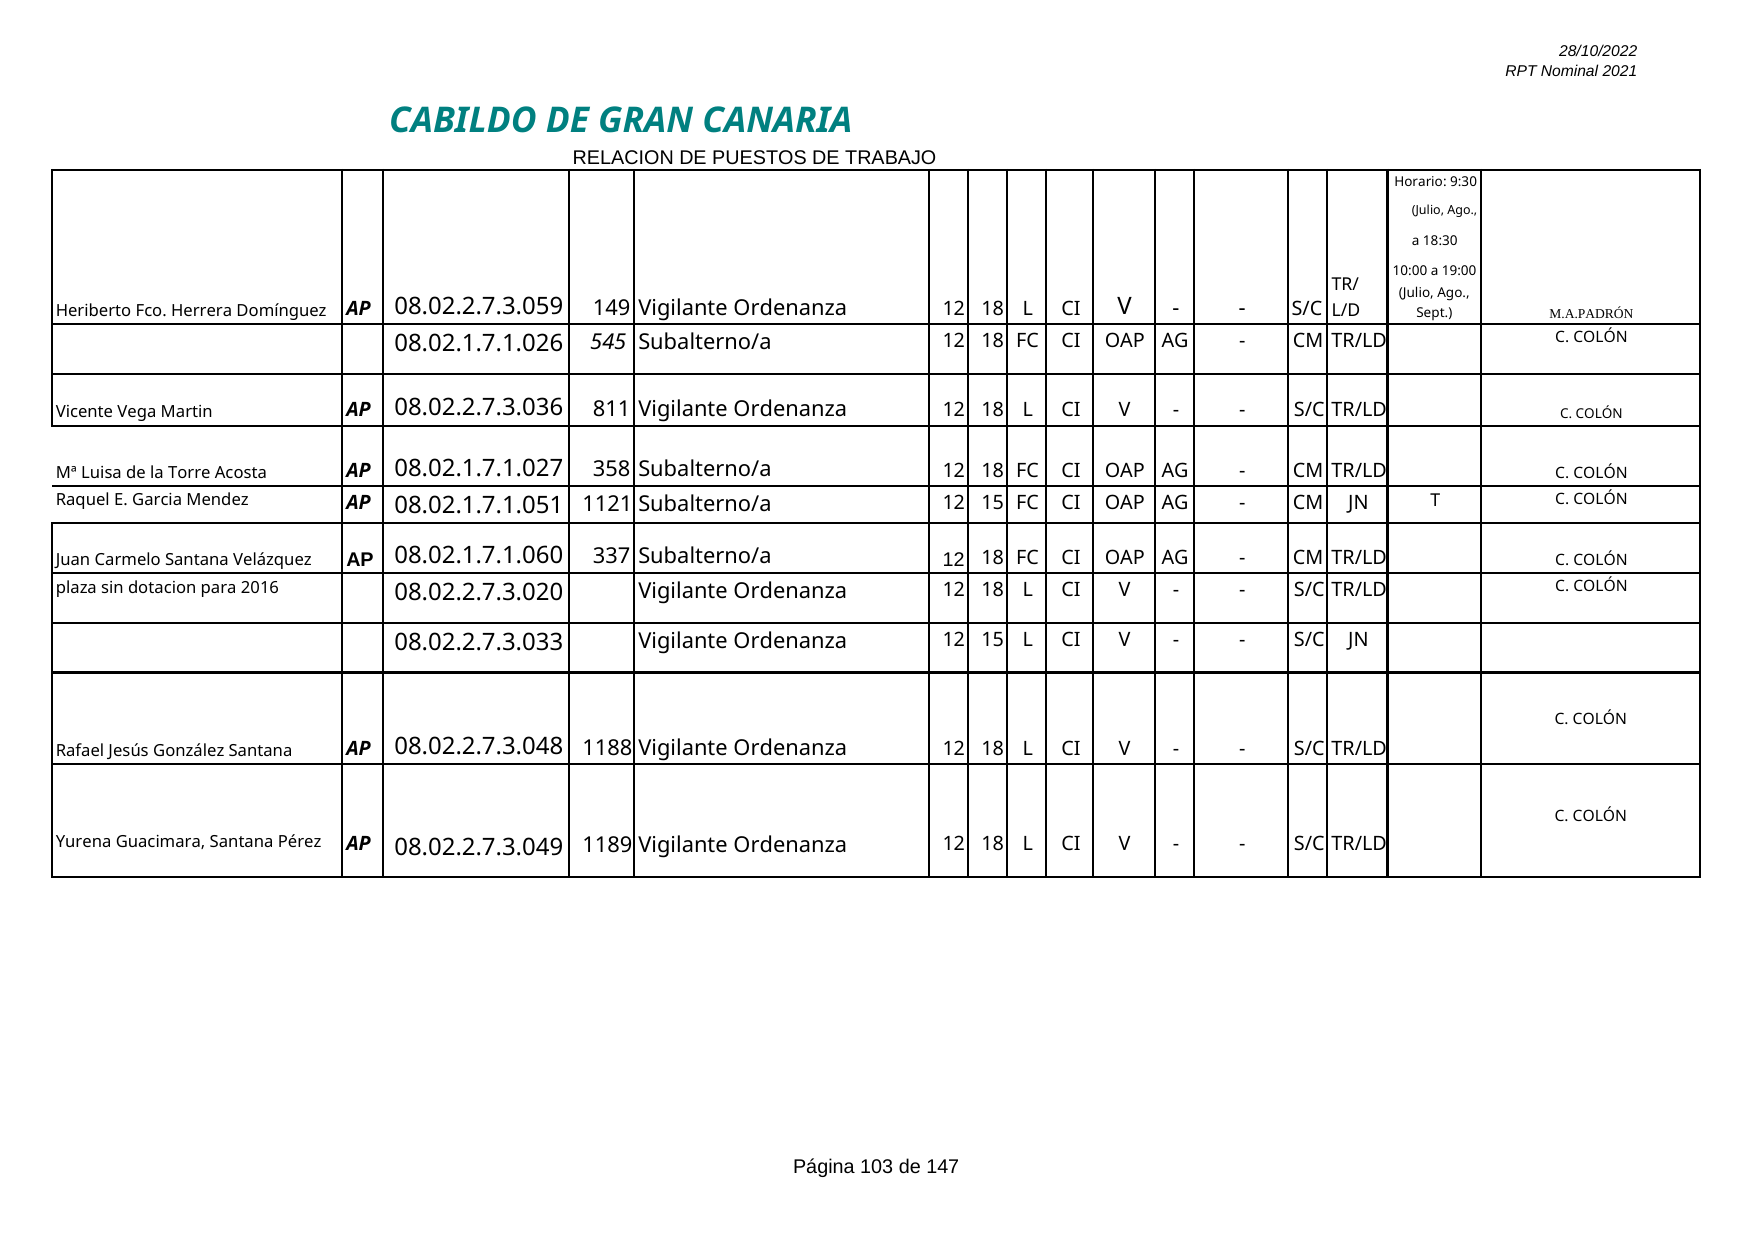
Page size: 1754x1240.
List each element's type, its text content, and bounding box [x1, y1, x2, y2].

table_cell [1482, 828, 1699, 876]
table_cell S/C [1289, 828, 1326, 876]
table_cell OAP [1094, 427, 1154, 485]
table_cell 12 [930, 828, 967, 876]
table_cell [1047, 765, 1092, 828]
table_cell 12 [930, 574, 967, 622]
table_cell CM [1289, 325, 1326, 373]
table_cell [343, 325, 382, 373]
table_cell 08.02.2.7.3.048 [384, 674, 568, 763]
table_cell AP [343, 427, 382, 485]
table_cell CI [1047, 375, 1092, 424]
table_cell CI [1047, 624, 1092, 671]
table_cell AP [343, 375, 382, 424]
table_cell 12 [930, 325, 967, 373]
table_cell TR/LD [1328, 325, 1386, 373]
table_cell L [1008, 828, 1045, 876]
table_cell AG [1156, 524, 1193, 572]
table_cell V [1094, 375, 1154, 424]
table_cell 18 [969, 674, 1006, 763]
table_cell S/C [1289, 171, 1326, 323]
table_cell Vigilante Ordenanza [635, 624, 928, 671]
table_cell AG [1156, 487, 1193, 522]
table_cell Raquel E. Garcia Mendez [52, 487, 341, 522]
table_cell TR/LD [1328, 427, 1386, 485]
table_cell - [1156, 828, 1193, 876]
table_cell Subalterno/a [635, 427, 928, 485]
table_cell V [1094, 828, 1154, 876]
table_cell - [1156, 624, 1193, 671]
table_cell 15 [969, 487, 1006, 522]
table_cell [1389, 828, 1480, 876]
table_cell 08.02.1.7.1.060 [384, 524, 568, 572]
table_cell 15 [969, 624, 1006, 671]
table_cell [570, 624, 633, 671]
table_cell CI [1047, 427, 1092, 485]
table_cell OAP [1094, 524, 1154, 572]
table_cell 12 [930, 171, 967, 323]
table_cell L [1008, 375, 1045, 424]
table_cell [53, 325, 341, 373]
table_cell - [1156, 375, 1193, 424]
table_cell 358 [570, 427, 633, 485]
table_cell CM [1289, 487, 1326, 522]
table_cell [1156, 765, 1193, 828]
table_cell Vigilante Ordenanza [635, 828, 928, 876]
table_cell CI [1047, 674, 1092, 763]
table_cell 18 [969, 427, 1006, 485]
table_cell 18 [969, 828, 1006, 876]
table_cell [1328, 765, 1386, 828]
table_cell 08.02.2.7.3.033 [384, 624, 568, 671]
table_cell [1195, 765, 1287, 828]
table_cell CI [1047, 574, 1092, 622]
table_cell S/C [1289, 624, 1326, 671]
table_cell CI [1047, 828, 1092, 876]
table_cell C. COLÓN [1482, 325, 1699, 373]
table_cell TR/LD [1328, 375, 1386, 424]
table_cell OAP [1094, 487, 1154, 522]
table_cell [53, 624, 341, 671]
table_cell 18 [969, 574, 1006, 622]
table_cell 18 [969, 524, 1006, 572]
table_cell S/C [1289, 674, 1326, 763]
table_cell 12 [930, 375, 967, 424]
table_cell S/C [1289, 375, 1326, 424]
table_cell Subalterno/a [635, 487, 928, 522]
table_cell [343, 624, 382, 671]
table_cell [1008, 765, 1045, 828]
table_cell C. COLÓN [1482, 674, 1699, 763]
table_cell [570, 765, 633, 828]
table_cell [1389, 574, 1480, 622]
table_cell 08.02.1.7.1.051 [384, 487, 568, 522]
table_cell C. COLÓN [1482, 375, 1699, 424]
table_cell AG [1156, 325, 1193, 373]
table_cell AP [343, 487, 382, 522]
table_cell V [1094, 624, 1154, 671]
table_cell Mª Luisa de la Torre Acosta [52, 427, 341, 485]
table_cell AP [343, 828, 382, 876]
table_cell C. COLÓN [1482, 427, 1699, 485]
table_cell AP [343, 674, 382, 763]
table_cell Vigilante Ordenanza [635, 375, 928, 424]
table_cell CI [1047, 524, 1092, 572]
table_cell [1389, 375, 1480, 424]
table_cell CM [1289, 427, 1326, 485]
table_cell 18 [969, 325, 1006, 373]
table_cell 337 [570, 524, 633, 572]
table_cell Vigilante Ordenanza [635, 171, 928, 323]
table_cell - [1195, 674, 1287, 763]
table_cell FC [1008, 524, 1045, 572]
table_cell CI [1047, 171, 1092, 323]
table_cell 18 [969, 171, 1006, 323]
table_cell [1482, 624, 1699, 671]
table_cell Vicente Vega Martin [53, 375, 341, 424]
table_cell CM [1289, 524, 1326, 572]
table_cell - [1195, 574, 1287, 622]
table_cell S/C [1289, 574, 1326, 622]
table_cell Vigilante Ordenanza [635, 574, 928, 622]
table_cell [1389, 325, 1480, 373]
table_cell L [1008, 624, 1045, 671]
table_cell 1189 [570, 828, 633, 876]
table_cell [53, 765, 341, 828]
table_cell Subalterno/a [635, 524, 928, 572]
table_cell AP [343, 524, 382, 572]
table_cell L [1008, 674, 1045, 763]
table_cell [1389, 427, 1480, 485]
table_cell JN [1328, 487, 1386, 522]
table_cell [570, 574, 633, 622]
table_cell Subalterno/a [635, 325, 928, 373]
table_cell [635, 765, 928, 828]
table_cell [1389, 624, 1480, 671]
table_cell Vigilante Ordenanza [635, 674, 928, 763]
table_cell Horario: 9:30 (Julio, Ago., a 18:30 10:00 a 19:00 (Julio, Ago., Sept.) [1389, 171, 1480, 323]
table_cell - [1156, 574, 1193, 622]
table_cell CI [1047, 325, 1092, 373]
table_cell 12 [930, 427, 967, 485]
table_cell [1389, 524, 1480, 572]
table_cell [343, 765, 382, 828]
table_cell TR/LD [1328, 674, 1386, 763]
table_cell JN [1328, 624, 1386, 671]
table_cell - [1156, 674, 1193, 763]
table_cell V [1094, 574, 1154, 622]
table_cell - [1195, 171, 1287, 323]
table_cell 08.02.2.7.3.036 [384, 375, 568, 424]
table_cell [930, 765, 967, 828]
table_cell 12 [930, 674, 967, 763]
table_cell [1389, 765, 1480, 828]
table_cell [1289, 765, 1326, 828]
table_cell 08.02.2.7.3.059 [384, 171, 568, 323]
table_cell 08.02.1.7.1.026 [384, 325, 568, 373]
table_cell 08.02.1.7.1.027 [384, 427, 568, 485]
table_cell - [1195, 325, 1287, 373]
table_cell M.A.PADRÓN [1482, 171, 1699, 323]
table_cell FC [1008, 325, 1045, 373]
table_cell FC [1008, 487, 1045, 522]
table_cell - [1156, 171, 1193, 323]
table_cell 18 [969, 375, 1006, 424]
table_cell V [1094, 674, 1154, 763]
table_cell Yurena Guacimara, Santana Pérez [53, 828, 341, 876]
table_cell - [1195, 624, 1287, 671]
table_cell - [1195, 828, 1287, 876]
table_cell T [1389, 487, 1480, 522]
table_cell 12 [930, 524, 967, 572]
table_cell plaza sin dotacion para 2016 [53, 574, 341, 622]
table_cell L [1008, 574, 1045, 622]
table_cell TR/LD [1328, 574, 1386, 622]
table_cell [1389, 674, 1480, 763]
table_cell C. COLÓN [1482, 487, 1699, 522]
table_cell 12 [930, 487, 967, 522]
table_cell 545 [570, 325, 633, 373]
table_cell 12 [930, 624, 967, 671]
table_cell 08.02.2.7.3.049 [384, 828, 568, 876]
table_cell [343, 574, 382, 622]
table_cell 1188 [570, 674, 633, 763]
table_cell - [1195, 487, 1287, 522]
table_cell 149 [570, 171, 633, 323]
table_cell CI [1047, 487, 1092, 522]
table_cell L [1008, 171, 1045, 323]
table_cell TR/LD [1328, 524, 1386, 572]
table_cell 08.02.2.7.3.020 [384, 574, 568, 622]
table_cell - [1195, 427, 1287, 485]
table_cell C. COLÓN [1482, 765, 1699, 828]
table_cell - [1195, 375, 1287, 424]
table_cell AG [1156, 427, 1193, 485]
table_cell [1094, 765, 1154, 828]
table_cell V [1094, 171, 1154, 323]
table_cell Rafael Jesús González Santana [53, 674, 341, 763]
table_cell [384, 765, 568, 828]
table_cell 1121 [570, 487, 633, 522]
table_cell Juan Carmelo Santana Velázquez [53, 524, 341, 572]
table_cell [969, 765, 1006, 828]
table_cell - [1195, 524, 1287, 572]
table_cell AP [343, 171, 382, 323]
table_cell C. COLÓN [1482, 574, 1699, 622]
table_cell TR/LD [1328, 828, 1386, 876]
table_cell FC [1008, 427, 1045, 485]
table_cell C. COLÓN [1482, 524, 1699, 572]
table_cell OAP [1094, 325, 1154, 373]
table_cell 811 [570, 375, 633, 424]
table_cell Heriberto Fco. Herrera Domínguez [53, 171, 341, 323]
table_cell TR/L/D [1328, 171, 1386, 323]
